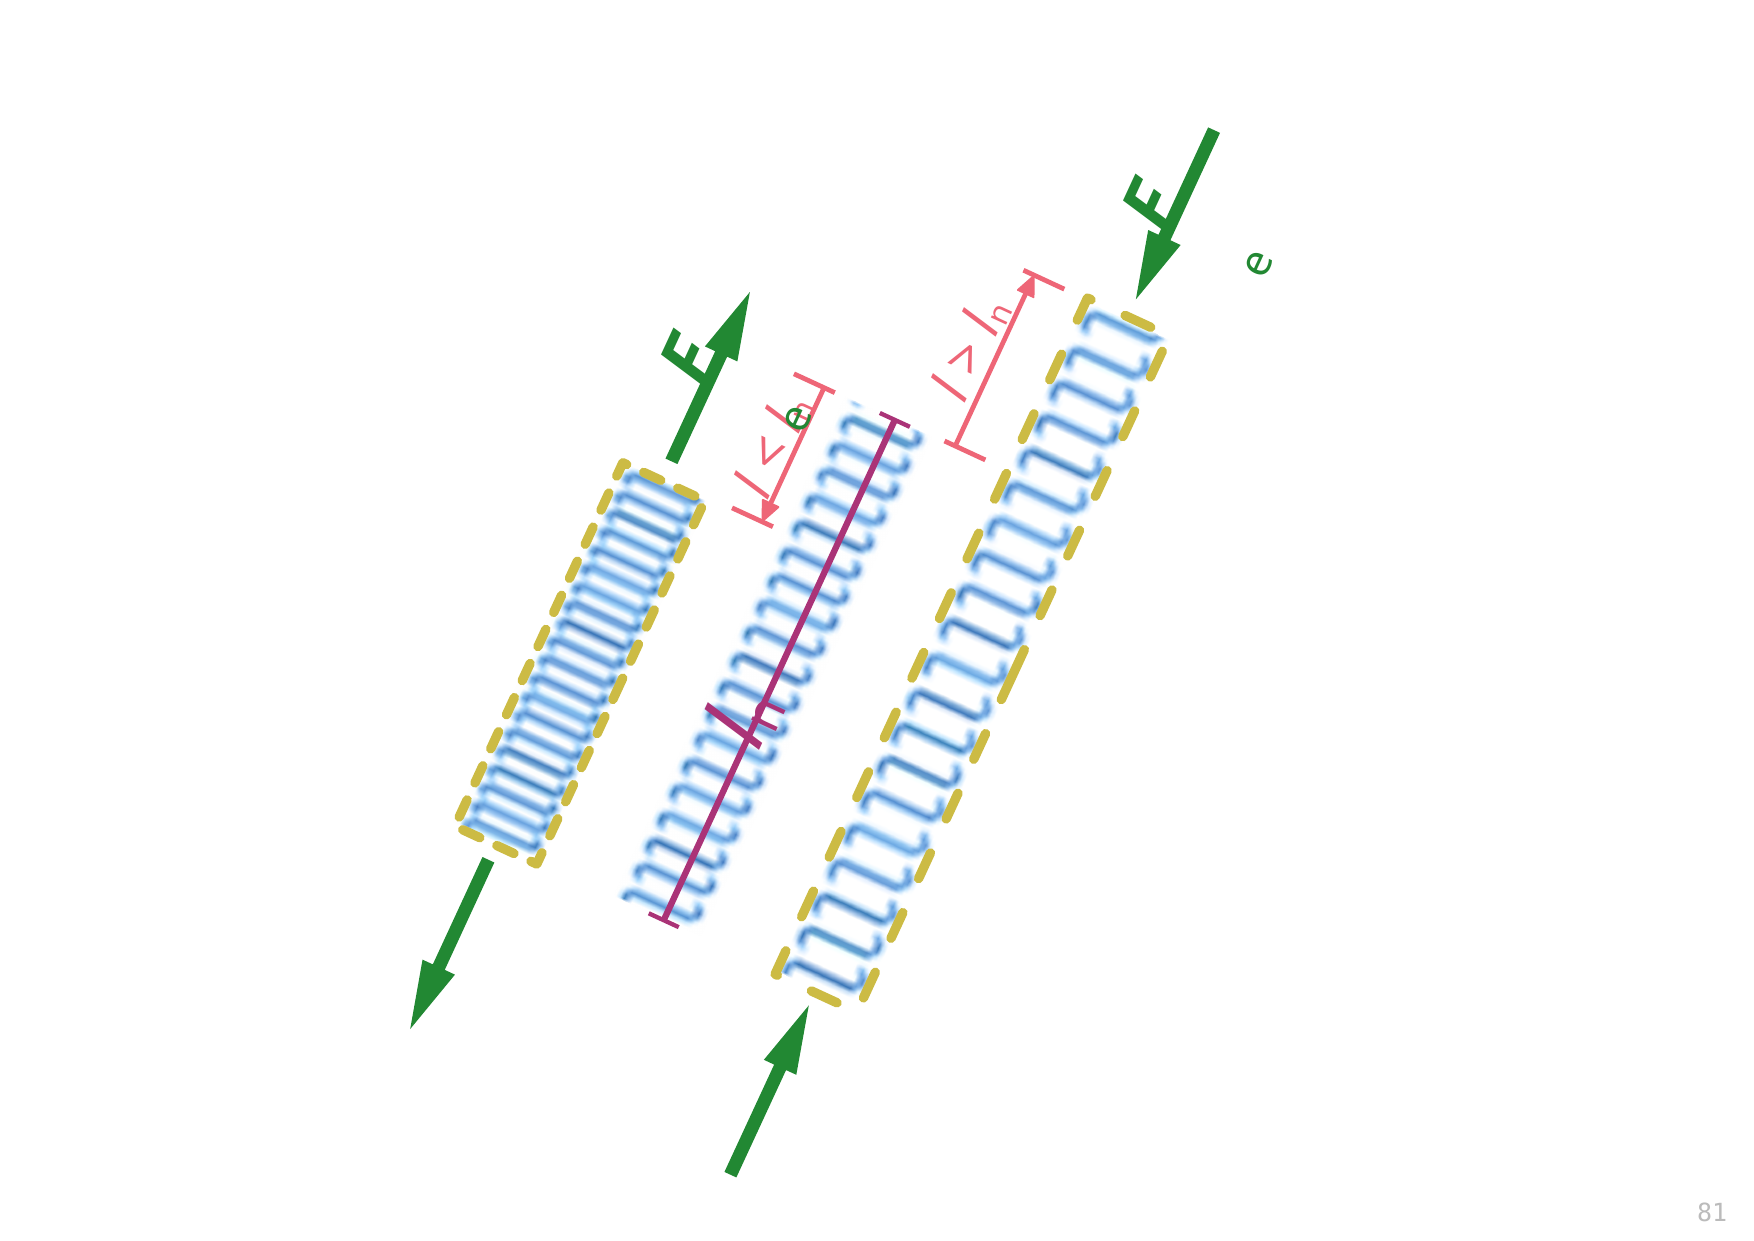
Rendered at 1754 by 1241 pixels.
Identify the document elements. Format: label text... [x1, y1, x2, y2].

text_box ln [660, 648, 789, 768]
text_box [1135, 127, 1221, 300]
text_box [665, 292, 750, 465]
picture [613, 737, 734, 916]
picture [669, 424, 932, 936]
text_box [410, 857, 495, 1030]
text_box Fe [618, 282, 730, 401]
picture [453, 466, 708, 857]
text_box [724, 1005, 809, 1178]
picture [722, 397, 890, 682]
picture [782, 305, 1171, 1010]
text_box Fe [1080, 128, 1192, 242]
